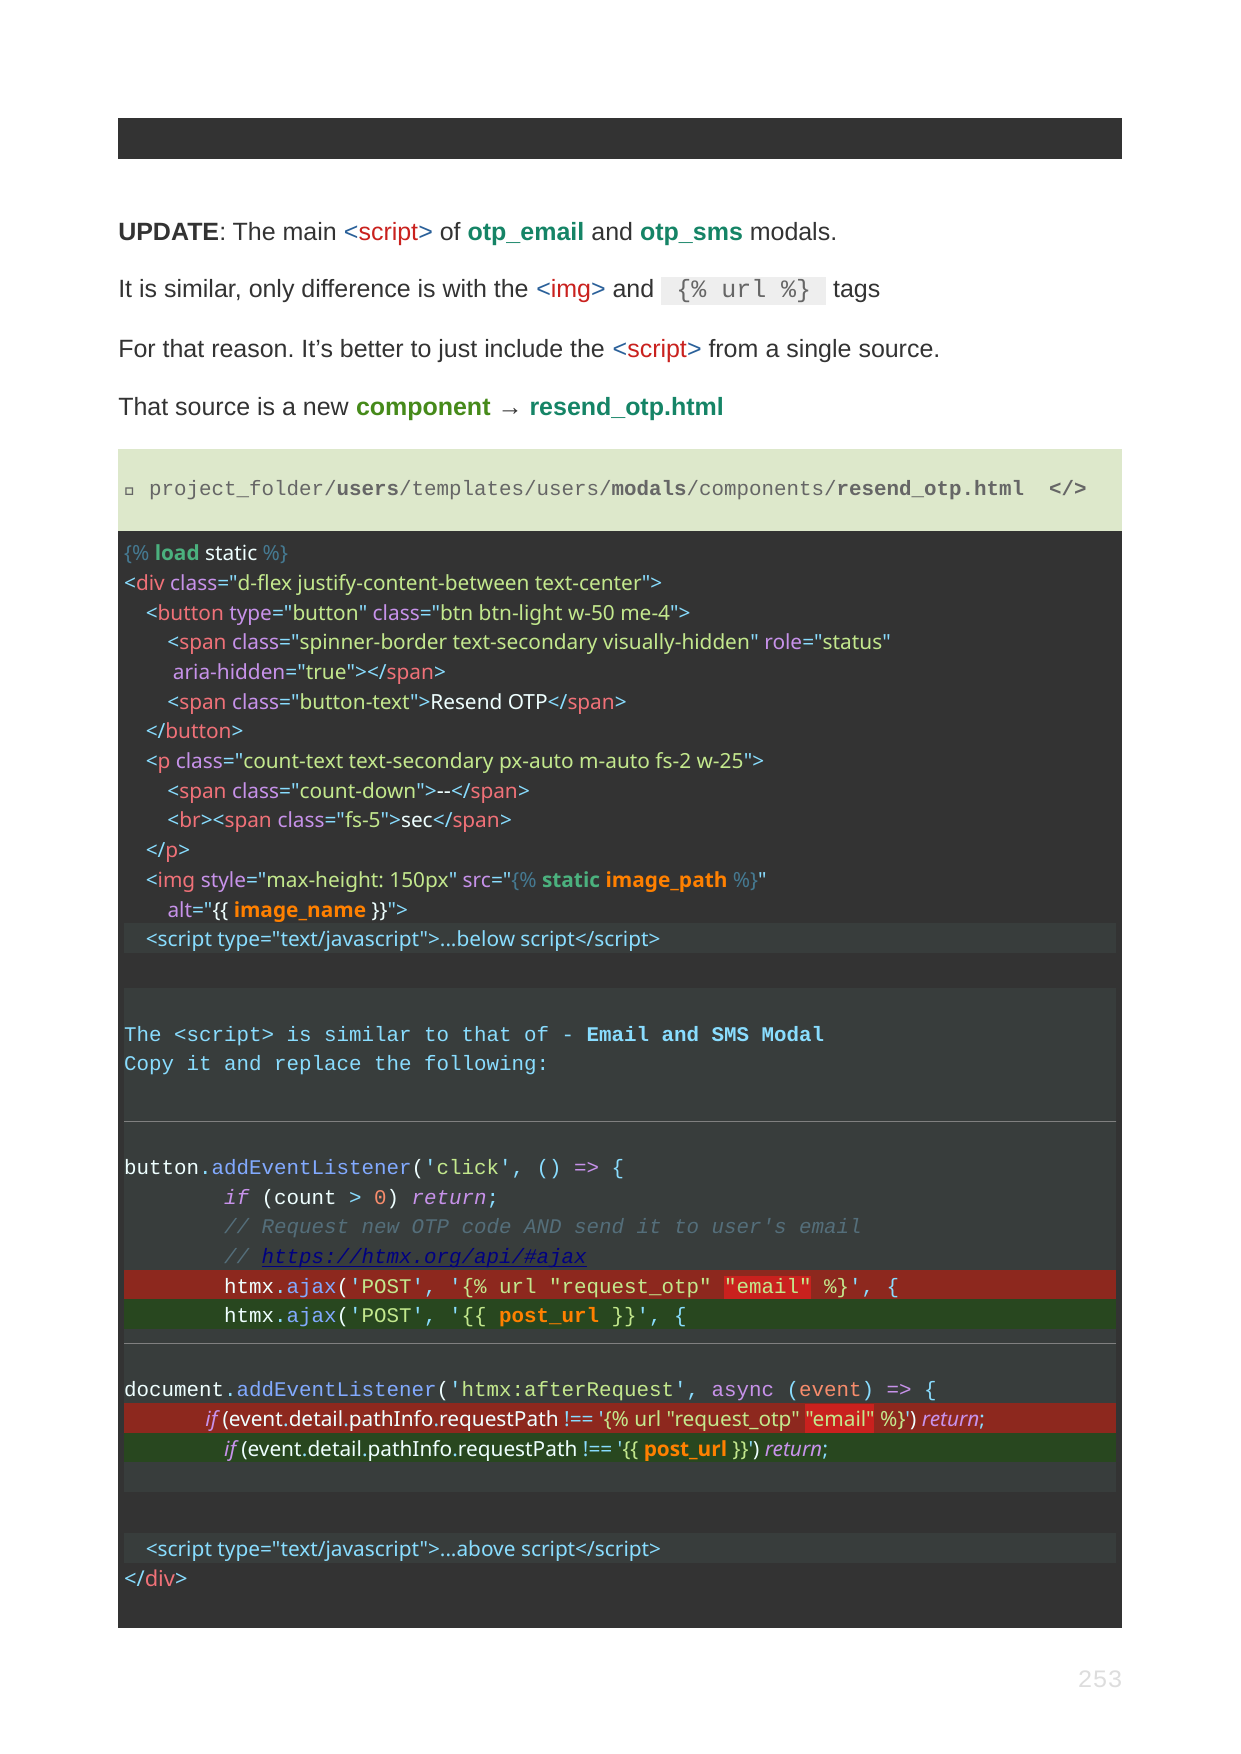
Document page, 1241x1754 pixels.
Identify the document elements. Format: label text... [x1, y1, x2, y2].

table_cell <script type="text/javascript">...above script</script> </div> [118, 1498, 1122, 1628]
table_cell The <script> is similar to that of - Email and SMS Modal Copy it and replace the following: button.addEventListener('click', () => { if (count > 0) return; // Request new OTP code AND send it to user's email // https://htmx.org/api/#ajax htmx.ajax('POST', '{% url "request_otp" "email" %}', { htmx.ajax('POST', '{{ post_url }}', { document.addEventListener('htmx:afterRequest', async (event) => { if (event.detail.pathInfo.requestPath !== '{% url "request_otp" "email" %}') return; if (event.detail.pathInfo.requestPath !== '{{ post_url }}') return; [118, 982, 1122, 1498]
table_cell [118, 118, 1122, 159]
text UPDATE: The main <script> of otp_email and otp_sms modals. [118, 217, 1122, 246]
text For that reason. It’s better to just include the <script> from a single source. That source is a new component → resend_otp.html [118, 334, 1122, 420]
text It is similar, only difference is with the <img> and {% url %} tags [118, 274, 1122, 305]
table_header 📝 project_folder/users/templates/users/modals/components/resend_otp.html </> [118, 449, 1122, 531]
table_cell {% load static %} <div class="d-flex justify-content-between text-center"> <button type="button" class="btn btn-light w-50 me-4"> <span class="spinner-border text-secondary visually-hidden" role="status" aria-hidden="true"></span> <span class="button-text">Resend OTP</span> </button> <p class="count-text text-secondary px-auto m-auto fs-2 w-25"> <span class="count-down">--</span> <br><span class="fs-5">sec</span> </p> <img style="max-height: 150px" src="{% static image_path %}" alt="{{ image_name }}"> <script type="text/javascript">...below script</script> [118, 531, 1122, 982]
